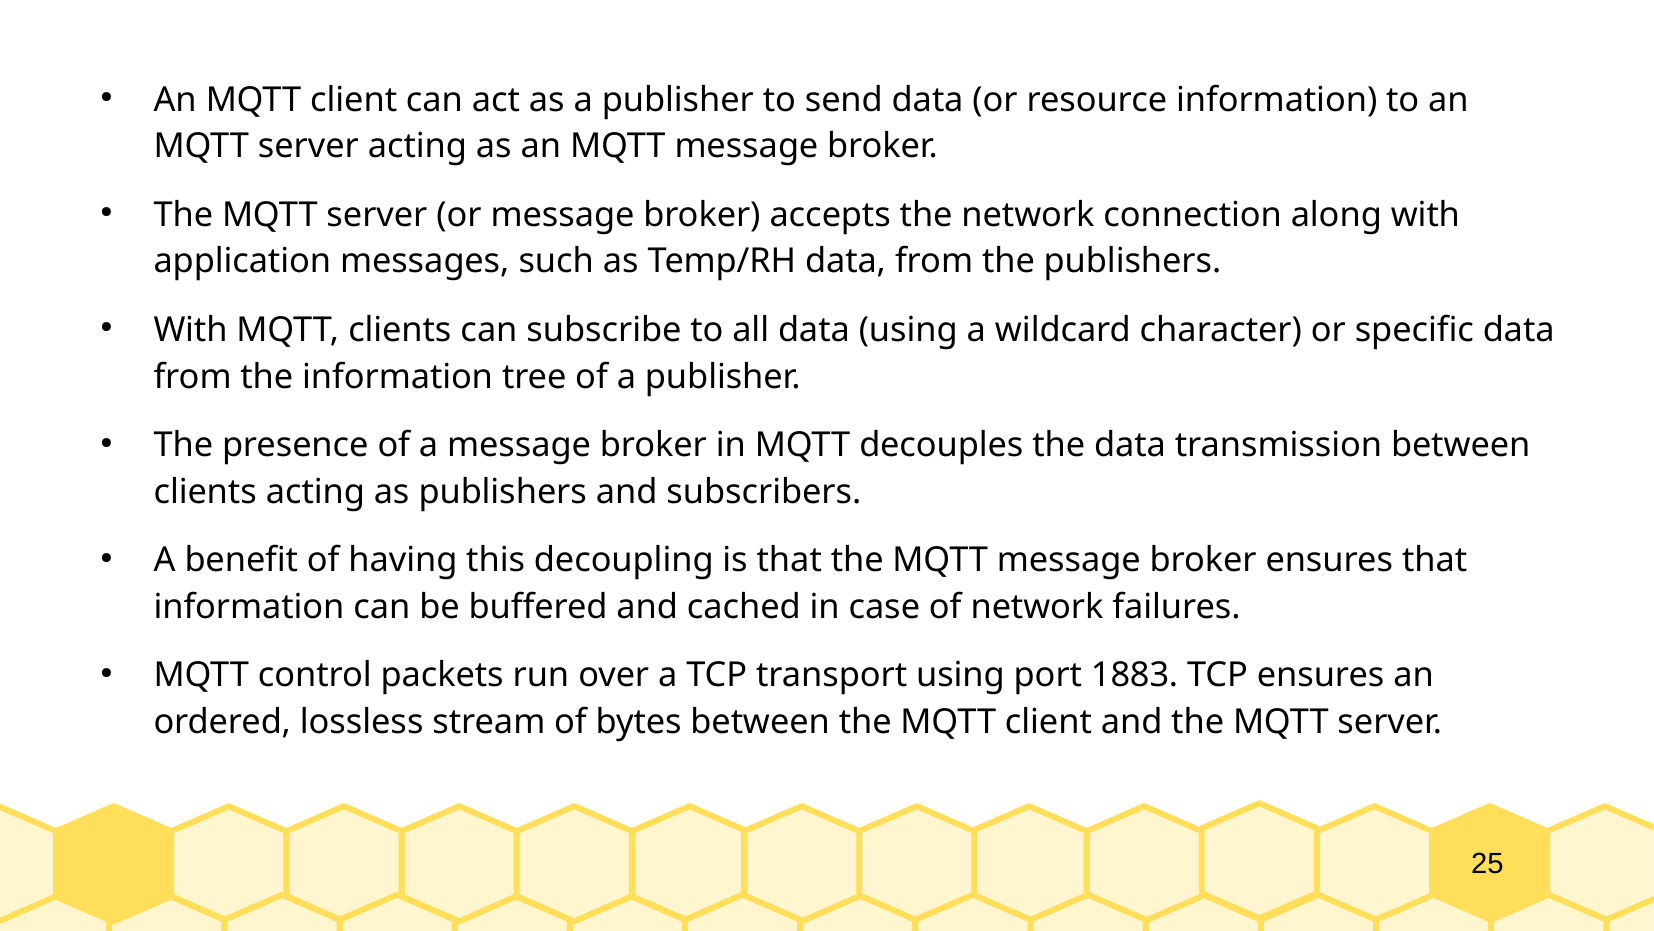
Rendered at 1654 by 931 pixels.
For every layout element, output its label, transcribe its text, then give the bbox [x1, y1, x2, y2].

list An MQTT client can act as a publisher to send data (or resource information) to an MQTT server acting as an MQTT message broker. The MQTT server (or message broker) accepts the network connection along with application messages, such as Temp/RH data, from the publishers. With MQTT, clients can subscribe to all data (using a wildcard character) or specific data from the information tree of a publisher. The presence of a message broker in MQTT decouples the data transmission between clients acting as publishers and subscribers. A benefit of having this decoupling is that the MQTT message broker ensures that information can be buffered and cached in case of network failures. MQTT control packets run over a TCP transport using port 1883. TCP ensures an ordered, lossless stream of bytes between the MQTT client and the MQTT server. [82, 75, 1571, 788]
